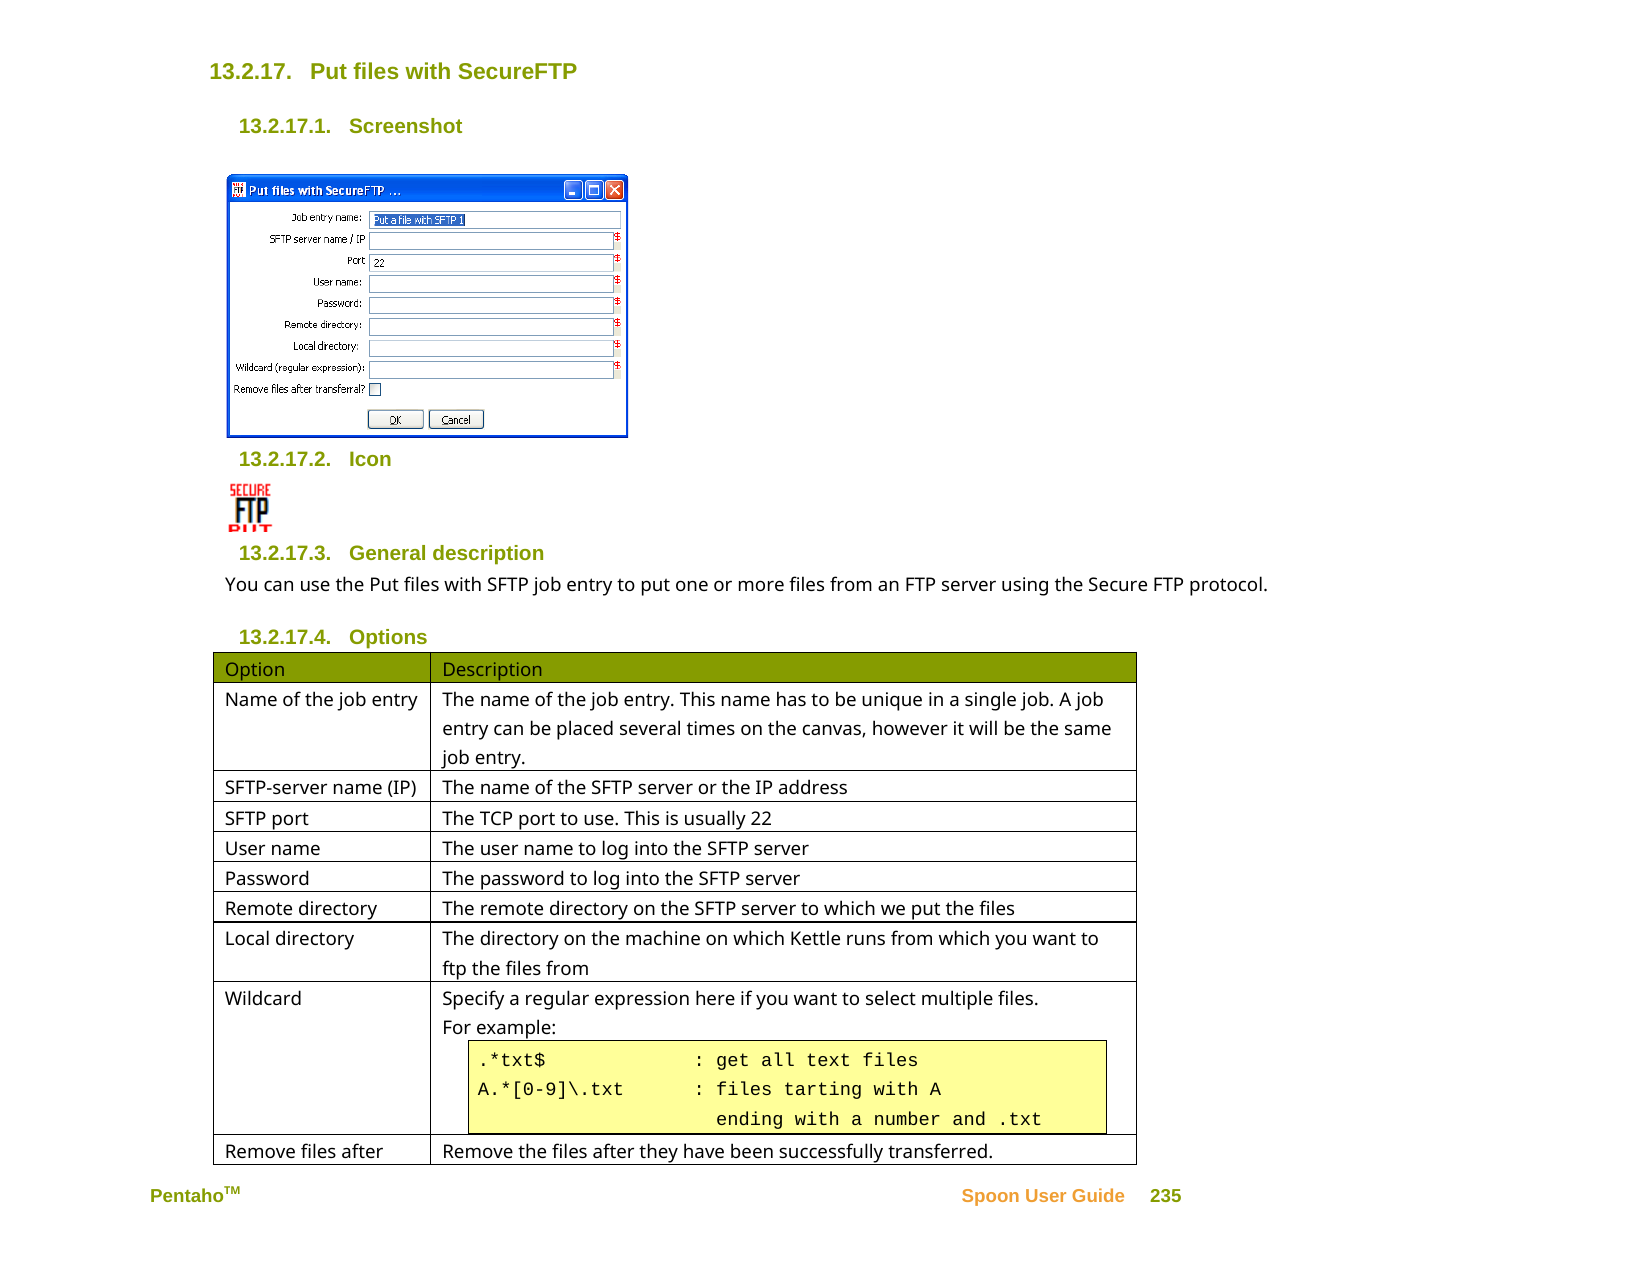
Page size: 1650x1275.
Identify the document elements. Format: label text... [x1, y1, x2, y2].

subtitle Icon [239, 444, 1500, 473]
table_cell The directory on the machine on which Kettle runs from which you want to ftp the files from [431, 923, 1136, 981]
table_header Option [214, 653, 430, 682]
table_cell Password [214, 862, 430, 891]
table_cell Wildcard [214, 982, 430, 1134]
subtitle Put files with SecureFTP [209, 52, 1500, 87]
table_cell Remove files after [214, 1135, 430, 1164]
table_header Description [431, 653, 1136, 682]
subtitle General description [239, 492, 1500, 568]
table_cell Name of the job entry [214, 683, 430, 770]
table_cell Remote directory [214, 892, 430, 921]
table_cell Remove the files after they have been successfully transferred. [431, 1135, 1136, 1164]
picture [226, 174, 629, 438]
table_cell SFTP port [214, 802, 430, 831]
subtitle Screenshot [239, 106, 1500, 141]
table_cell The user name to log into the SFTP server [431, 832, 1136, 861]
table_cell The name of the job entry. This name has to be unique in a single job. A job entry can be placed several times on the canvas, however it will be the same job entry. [431, 683, 1136, 770]
table_cell The password to log into the SFTP server [431, 862, 1136, 891]
table_cell Local directory [214, 923, 430, 981]
table_cell Specify a regular expression here if you want to select multiple files. For example: .*txt$ : get all text files A.*[0-9]\.txt : files tarting with A ending with a number and .txt [431, 982, 1136, 1134]
subtitle Options [239, 616, 1500, 651]
table_cell SFTP-server name (IP) [214, 771, 430, 801]
table_cell The remote directory on the SFTP server to which we put the files [431, 892, 1136, 921]
text You can use the Put files with SFTP job entry to put one or more files from an FTP server using the Secure FTP protocol. [225, 568, 1500, 597]
table_cell The TCP port to use. This is usually 22 [431, 802, 1136, 831]
table_cell The name of the SFTP server or the IP address [431, 771, 1136, 801]
table_cell User name [214, 832, 430, 861]
